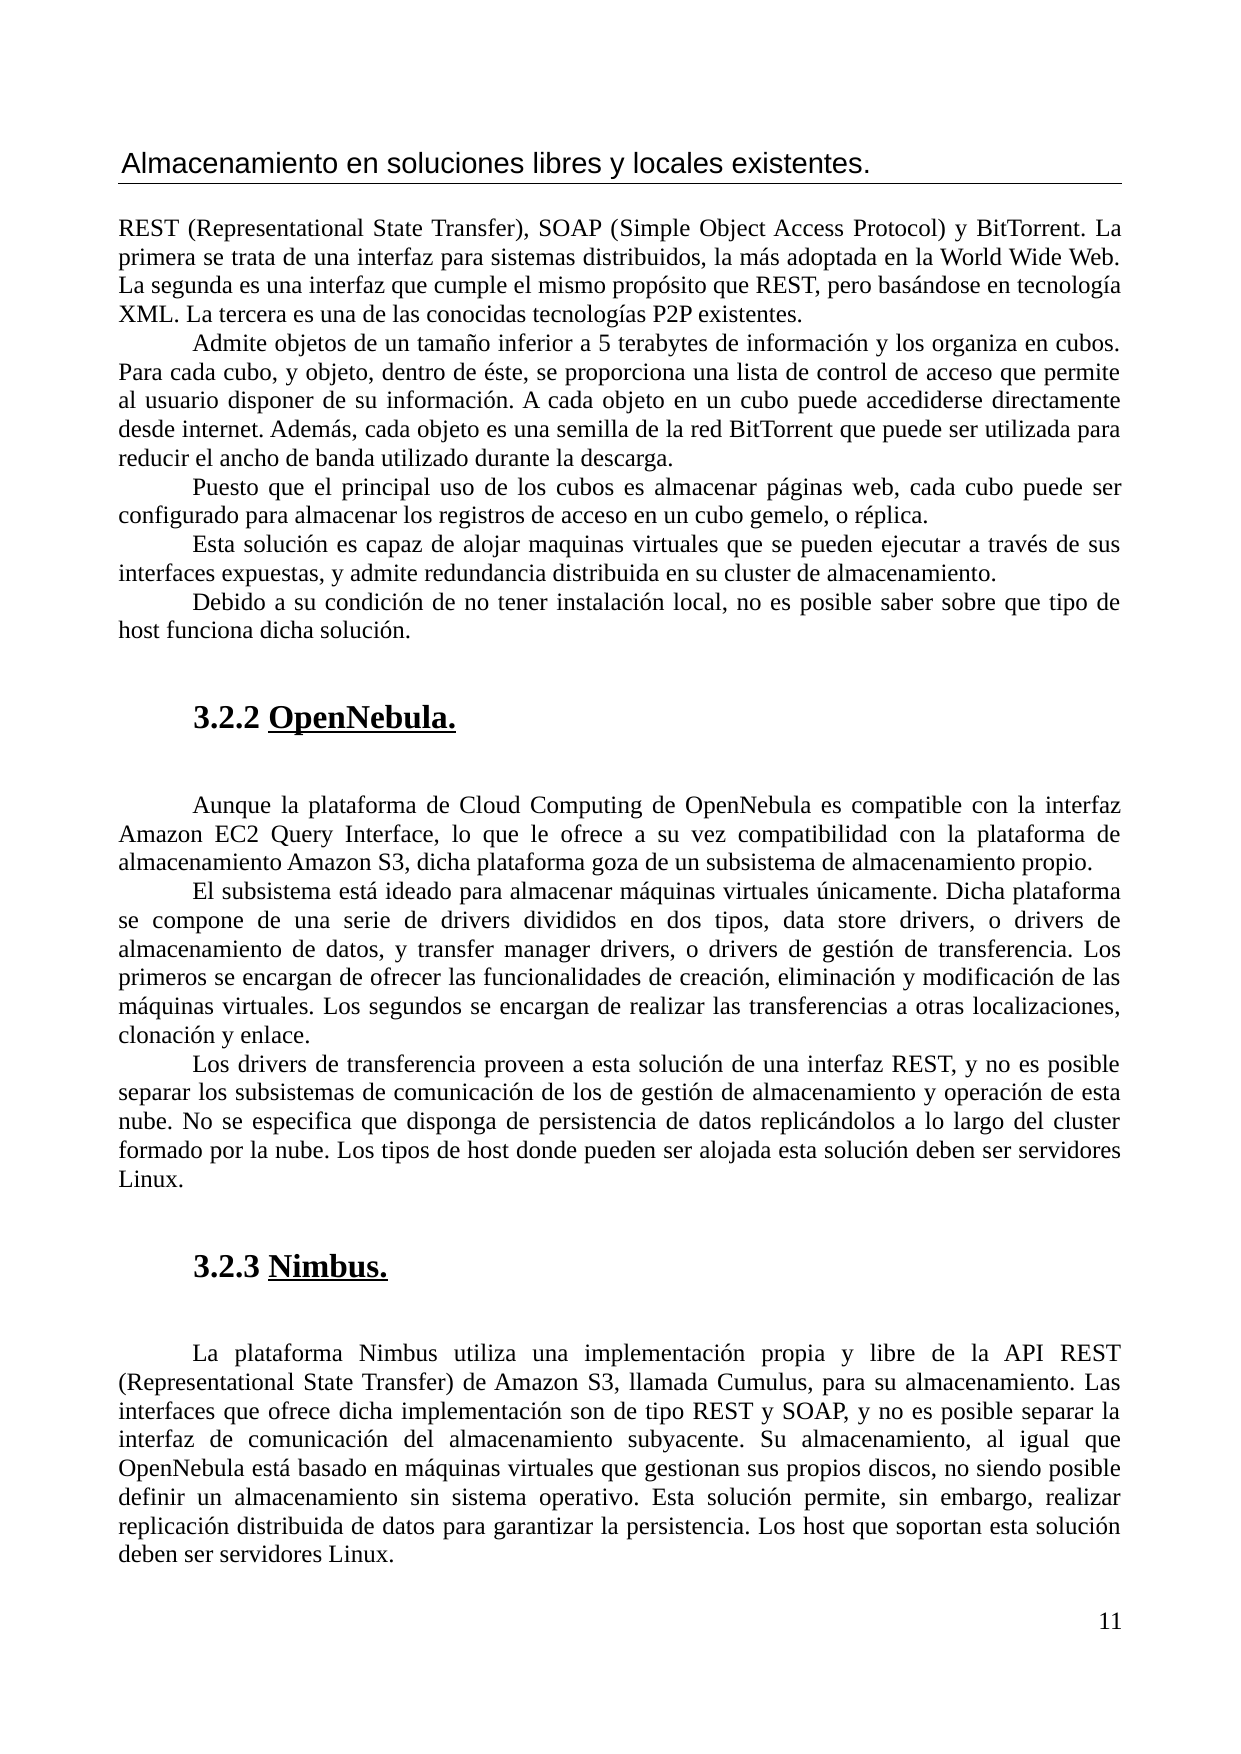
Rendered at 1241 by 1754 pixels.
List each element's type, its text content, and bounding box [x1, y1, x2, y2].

text Admite objetos de un tamaño inferior a 5 terabytes de información y los organiza en cubos. Para cada cubo, y objeto, dentro de éste, se proporciona una lista de control de acceso que permite al usuario disponer de su información. A cada objeto en un cubo puede accediderse directamente desde internet. Además, cada objeto es una semilla de la red BitTorrent que puede ser utilizada para reducir el ancho de banda utilizado durante la descarga. [118, 328, 1122, 472]
subtitle OpenNebula. [193, 698, 1122, 736]
subtitle Nimbus. [193, 1246, 1122, 1284]
text La plataforma Nimbus utiliza una implementación propia y libre de la API REST (Representational State Transfer) de Amazon S3, llamada Cumulus, para su almacenamiento. Las interfaces que ofrece dicha implementación son de tipo REST y SOAP, y no es posible separar la interfaz de comunicación del almacenamiento subyacente. Su almacenamiento, al igual que OpenNebula está basado en máquinas virtuales que gestionan sus propios discos, no siendo posible definir un almacenamiento sin sistema operativo. Esta solución permite, sin embargo, realizar replicación distribuida de datos para garantizar la persistencia. Los host que soportan esta solución deben ser servidores Linux. [118, 1338, 1122, 1568]
text Debido a su condición de no tener instalación local, no es posible saber sobre que tipo de host funciona dicha solución. [118, 587, 1122, 644]
text Esta solución es capaz de alojar maquinas virtuales que se pueden ejecutar a través de sus interfaces expuestas, y admite redundancia distribuida en su cluster de almacenamiento. [118, 529, 1122, 587]
text Aunque la plataforma de Cloud Computing de OpenNebula es compatible con la interfaz Amazon EC2 Query Interface, lo que le ofrece a su vez compatibilidad con la plataforma de almacenamiento Amazon S3, dicha plataforma goza de un subsistema de almacenamiento propio. [118, 790, 1122, 876]
text REST (Representational State Transfer), SOAP (Simple Object Access Protocol) y BitTorrent. La primera se trata de una interfaz para sistemas distribuidos, la más adoptada en la World Wide Web. La segunda es una interfaz que cumple el mismo propósito que REST, pero basándose en tecnología XML. La tercera es una de las conocidas tecnologías P2P existentes. [118, 213, 1122, 328]
text Puesto que el principal uso de los cubos es almacenar páginas web, cada cubo puede ser configurado para almacenar los registros de acceso en un cubo gemelo, o réplica. [118, 472, 1122, 529]
text El subsistema está ideado para almacenar máquinas virtuales únicamente. Dicha plataforma se compone de una serie de drivers divididos en dos tipos, data store drivers, o drivers de almacenamiento de datos, y transfer manager drivers, o drivers de gestión de transferencia. Los primeros se encargan de ofrecer las funcionalidades de creación, eliminación y modificación de las máquinas virtuales. Los segundos se encargan de realizar las transferencias a otras localizaciones, clonación y enlace. [118, 876, 1122, 1049]
text Los drivers de transferencia proveen a esta solución de una interfaz REST, y no es posible separar los subsistemas de comunicación de los de gestión de almacenamiento y operación de esta nube. No se especifica que disponga de persistencia de datos replicándolos a lo largo del cluster formado por la nube. Los tipos de host donde pueden ser alojada esta solución deben ser servidores Linux. [118, 1049, 1122, 1192]
